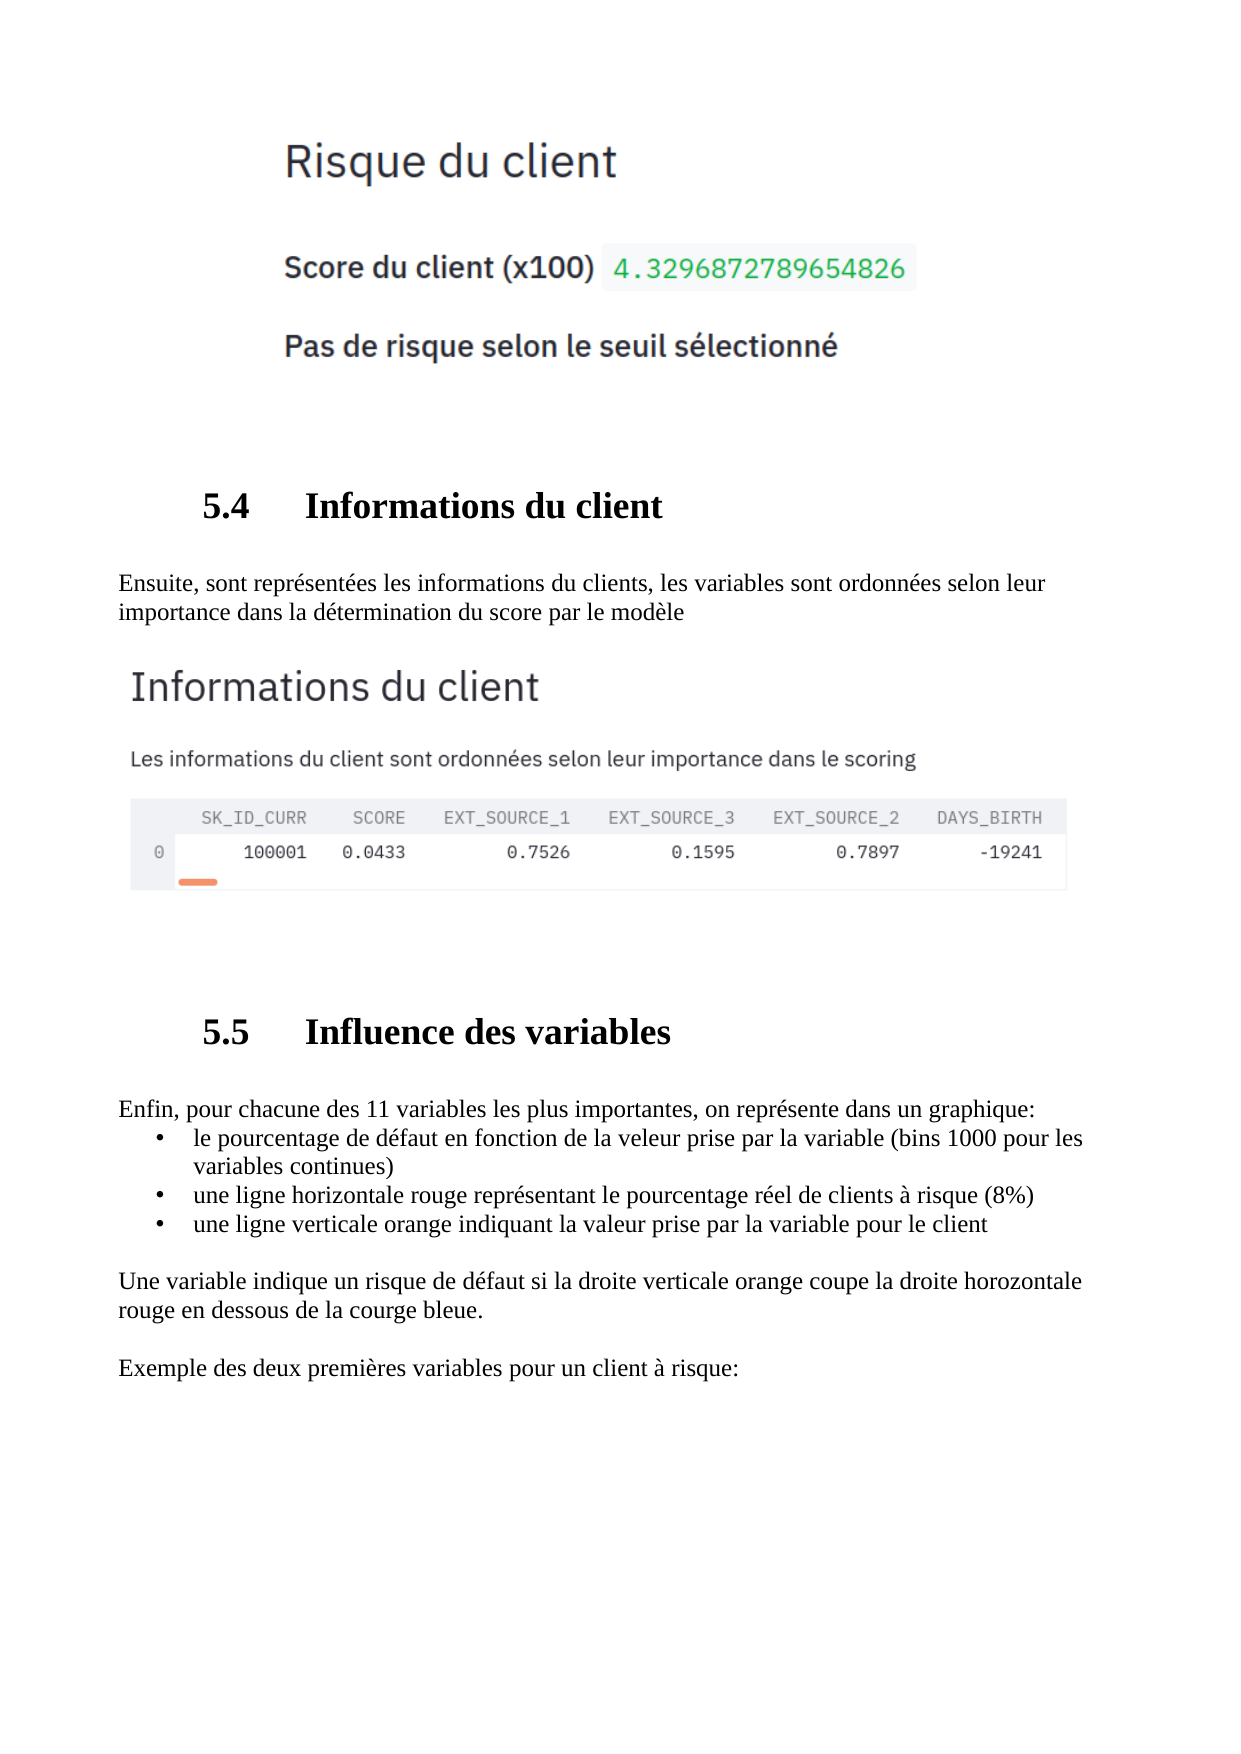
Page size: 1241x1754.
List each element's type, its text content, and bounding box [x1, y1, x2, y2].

list le pourcentage de défaut en fonction de la veleur prise par la variable (bins 1000 pour les variables continues) [156, 1123, 1122, 1180]
text Enfin, pour chacune des 11 variables les plus importantes, on représente dans un graphique: [118, 1094, 1122, 1123]
subtitle Informations du client [193, 484, 1122, 527]
picture [118, 654, 1123, 903]
list une ligne verticale orange indiquant la valeur prise par la variable pour le client [156, 1209, 1122, 1238]
text Ensuite, sont représentées les informations du clients, les variables sont ordonnées selon leur importance dans la détermination du score par le modèle [118, 568, 1122, 626]
list une ligne horizontale rouge représentant le pourcentage réel de clients à risque (8%) [156, 1180, 1122, 1209]
subtitle Influence des variables [193, 1009, 1122, 1053]
text Exemple des deux premières variables pour un client à risque: [118, 1353, 1122, 1381]
picture [270, 118, 970, 401]
text Une variable indique un risque de défaut si la droite verticale orange coupe la droite horozontale rouge en dessous de la courge bleue. [118, 1266, 1122, 1324]
